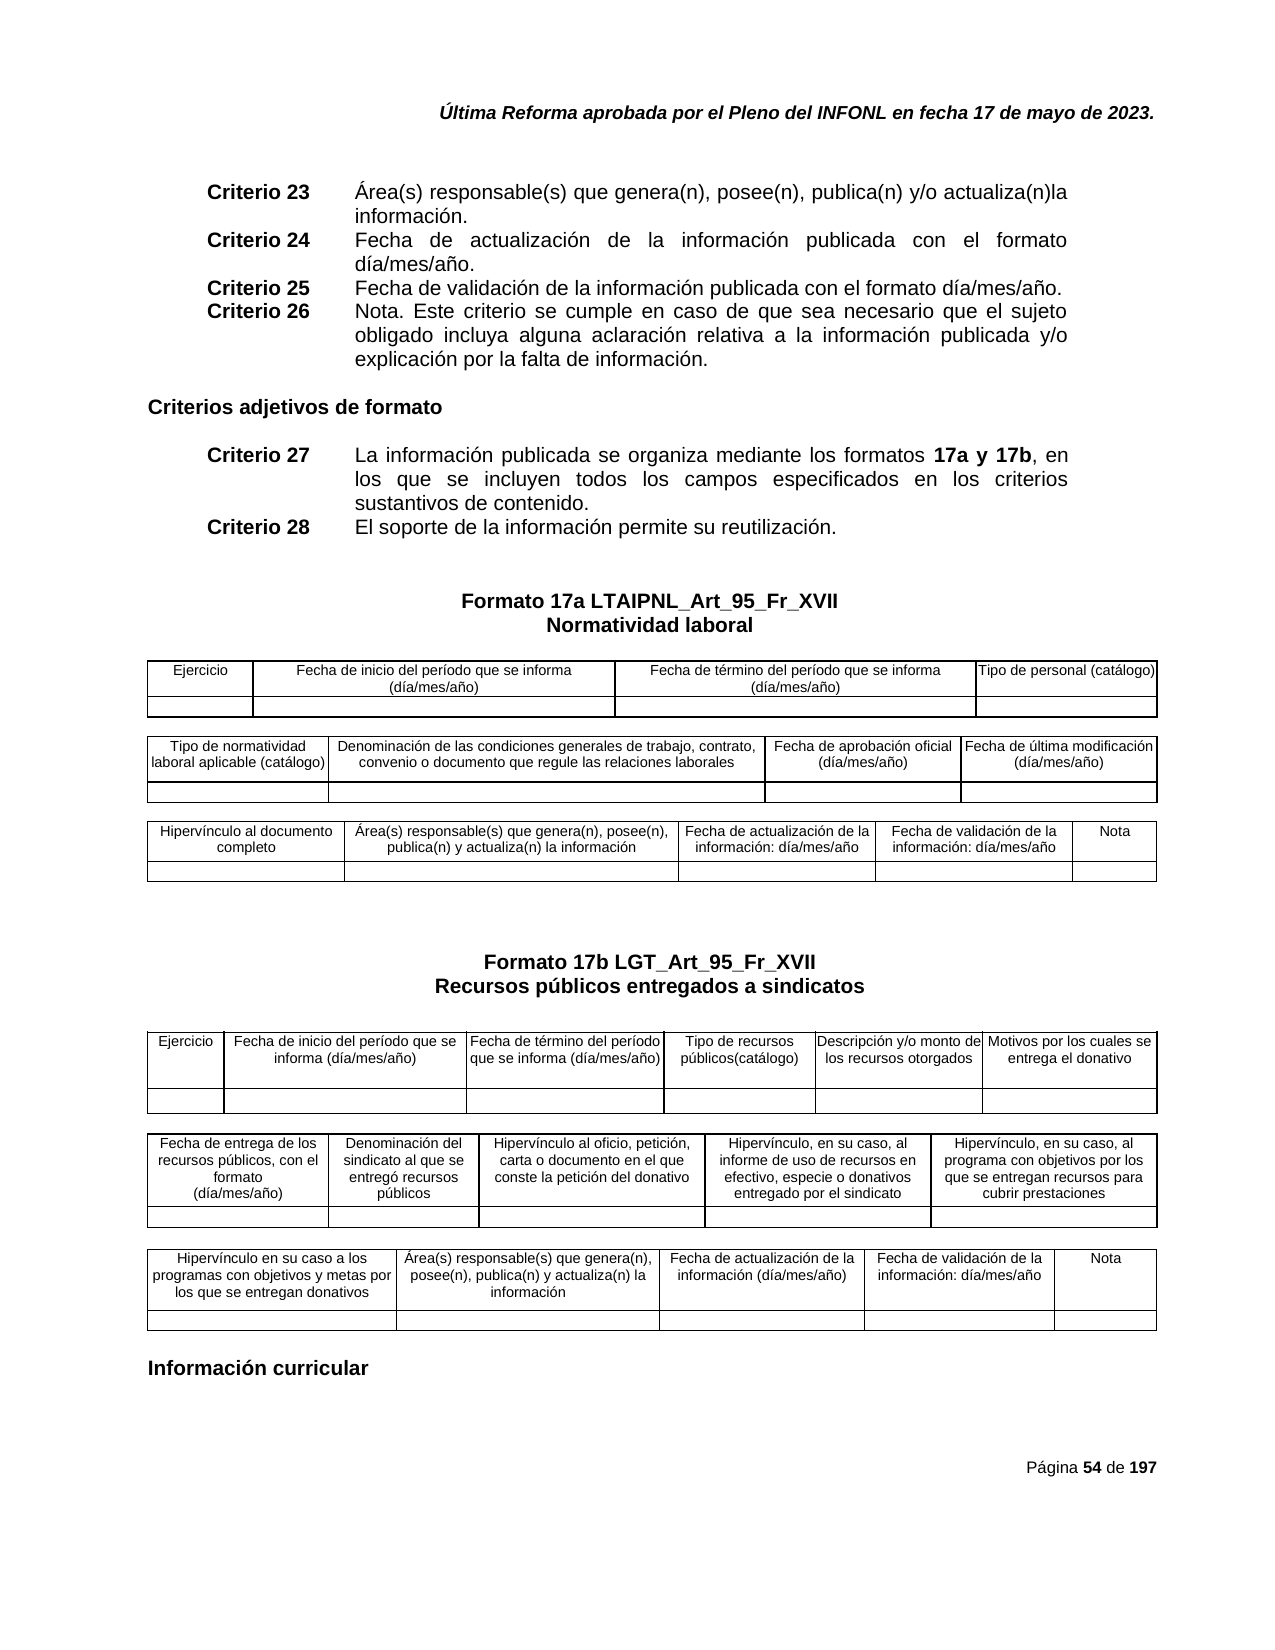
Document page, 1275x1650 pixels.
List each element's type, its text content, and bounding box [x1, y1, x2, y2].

table_header Denominación de las condiciones generales de trabajo, contrato, convenio o documento que regule las relaciones laborales [329, 737, 764, 781]
table_cell [665, 1089, 815, 1112]
table_header Nota [1073, 822, 1156, 861]
table_cell [148, 1089, 223, 1112]
table_cell [977, 697, 1156, 716]
table_cell [932, 1207, 1156, 1226]
table_header Hipervínculo, en su caso, al informe de uso de recursos en efectivo, especie o donativos entregado por el sindicato [706, 1135, 930, 1206]
table_header Ejercicio [148, 662, 252, 696]
table_cell [962, 783, 1156, 802]
table_header Descripción y/o monto de los recursos otorgados [816, 1033, 982, 1087]
table_header Fecha de inicio del período que se informa (día/mes/año) [254, 662, 614, 696]
table_cell [983, 1089, 1156, 1112]
table_cell [1055, 1311, 1156, 1330]
table_header Fecha de actualización de la información: día/mes/año [679, 822, 875, 861]
text Criterio 24 Fecha de actualización de la información publicada con el formato día/mes/año. [207, 227, 1068, 275]
table_cell [876, 862, 1072, 881]
table_cell [254, 697, 614, 716]
table_header Fecha de actualización de la información (día/mes/año) [660, 1250, 864, 1310]
table_header Ejercicio [148, 1033, 223, 1087]
table_header Fecha de última modificación (día/mes/año) [962, 737, 1156, 781]
text Formato 17a LTAIPNL_Art_95_Fr_XVII [148, 588, 1152, 612]
table_header Fecha de aprobación oficial (día/mes/año) [766, 737, 960, 781]
table_header Área(s) responsable(s) que genera(n), posee(n), publica(n) y actualiza(n) la información [397, 1250, 659, 1310]
table_cell [660, 1311, 864, 1330]
text Criterio 25 Fecha de validación de la información publicada con el formato día/mes/año. [207, 275, 1068, 299]
table_cell [816, 1089, 982, 1112]
table_cell [148, 697, 252, 716]
table_header Hipervínculo en su caso a los programas con objetivos y metas por los que se entregan donativos [148, 1250, 396, 1310]
table_header Denominación del sindicato al que se entregó recursos públicos [329, 1135, 478, 1206]
table_header Tipo de personal (catálogo) [977, 662, 1156, 696]
table_cell [865, 1311, 1054, 1330]
table_header Tipo de recursos públicos(catálogo) [665, 1033, 815, 1087]
table_header Hipervínculo, en su caso, al programa con objetivos por los que se entregan recursos para cubrir prestaciones [932, 1135, 1156, 1206]
text Criterios adjetivos de formato [148, 395, 1068, 419]
text Normatividad laboral [148, 612, 1152, 636]
table_cell [616, 697, 975, 716]
table_header Tipo de normatividad laboral aplicable (catálogo) [148, 737, 328, 781]
table_cell [397, 1311, 659, 1330]
table_header Área(s) responsable(s) que genera(n), posee(n), publica(n) y actualiza(n) la información [345, 822, 678, 861]
table_header Motivos por los cuales se entrega el donativo [983, 1033, 1156, 1087]
table_header Nota [1055, 1250, 1156, 1310]
table_cell [480, 1207, 704, 1226]
table_cell [345, 862, 678, 881]
table_cell [766, 783, 960, 802]
table_cell [706, 1207, 930, 1226]
table_cell [225, 1089, 466, 1112]
text Información curricular [148, 1355, 1157, 1379]
table_header Hipervínculo al oficio, petición, carta o documento en el que conste la petición del donativo [480, 1135, 704, 1206]
table_cell [329, 1207, 478, 1226]
table_cell [679, 862, 875, 881]
table_cell [329, 783, 764, 802]
text Recursos públicos entregados a sindicatos [148, 974, 1152, 998]
table_header Fecha de término del período que se informa (día/mes/año) [467, 1033, 663, 1087]
text Criterio 26 Nota. Este criterio se cumple en caso de que sea necesario que el sujeto obligado incluya alguna aclaración relativa a la información publicada y/o explicación por la falta de información. [207, 299, 1068, 371]
table_cell [467, 1089, 663, 1112]
table_header Fecha de validación de la información: día/mes/año [865, 1250, 1054, 1310]
table_header Fecha de término del período que se informa (día/mes/año) [616, 662, 975, 696]
text Criterio 23 Área(s) responsable(s) que genera(n), posee(n), publica(n) y/o actualiza(n)la información. [207, 179, 1068, 227]
table_cell [148, 783, 328, 802]
table_header Fecha de inicio del período que se informa (día/mes/año) [225, 1033, 466, 1087]
table_cell [148, 1207, 328, 1226]
table_cell [148, 862, 344, 881]
table_header Fecha de entrega de los recursos públicos, con el formato (día/mes/año) [148, 1135, 328, 1206]
text Criterio 28 El soporte de la información permite su reutilización. [207, 515, 1068, 539]
table_header Hipervínculo al documento completo [148, 822, 344, 861]
text Formato 17b LGT_Art_95_Fr_XVII [148, 950, 1152, 974]
table_header Fecha de validación de la información: día/mes/año [876, 822, 1072, 861]
table_cell [1073, 862, 1156, 881]
table_cell [148, 1311, 396, 1330]
text Criterio 27 La información publicada se organiza mediante los formatos 17a y 17b, en los que se incluyen todos los campos especificados en los criterios sustantivos de contenido. [207, 443, 1068, 515]
